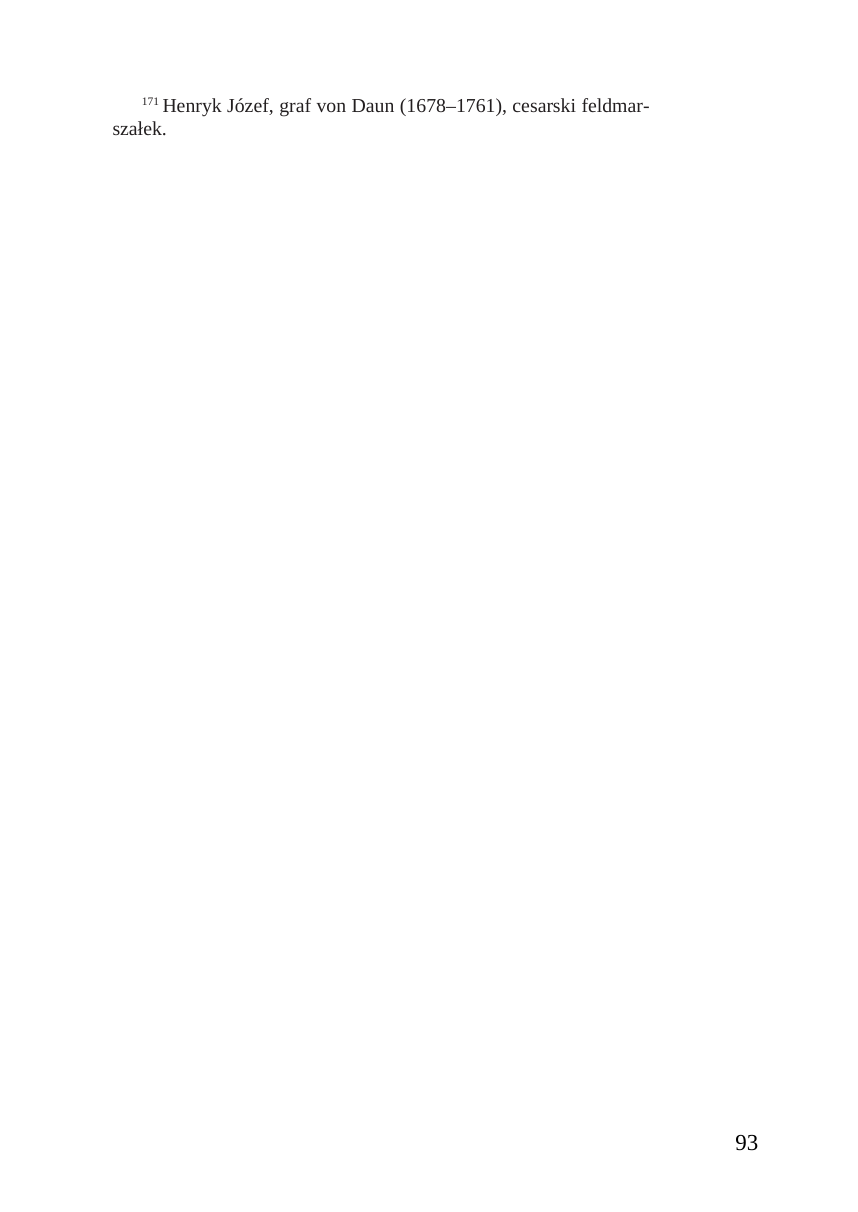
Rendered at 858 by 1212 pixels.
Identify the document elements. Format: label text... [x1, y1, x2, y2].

text 171 Henryk Józef, graf von Daun (1678–1761), cesarski feldmar- szałek. [112, 94, 651, 140]
